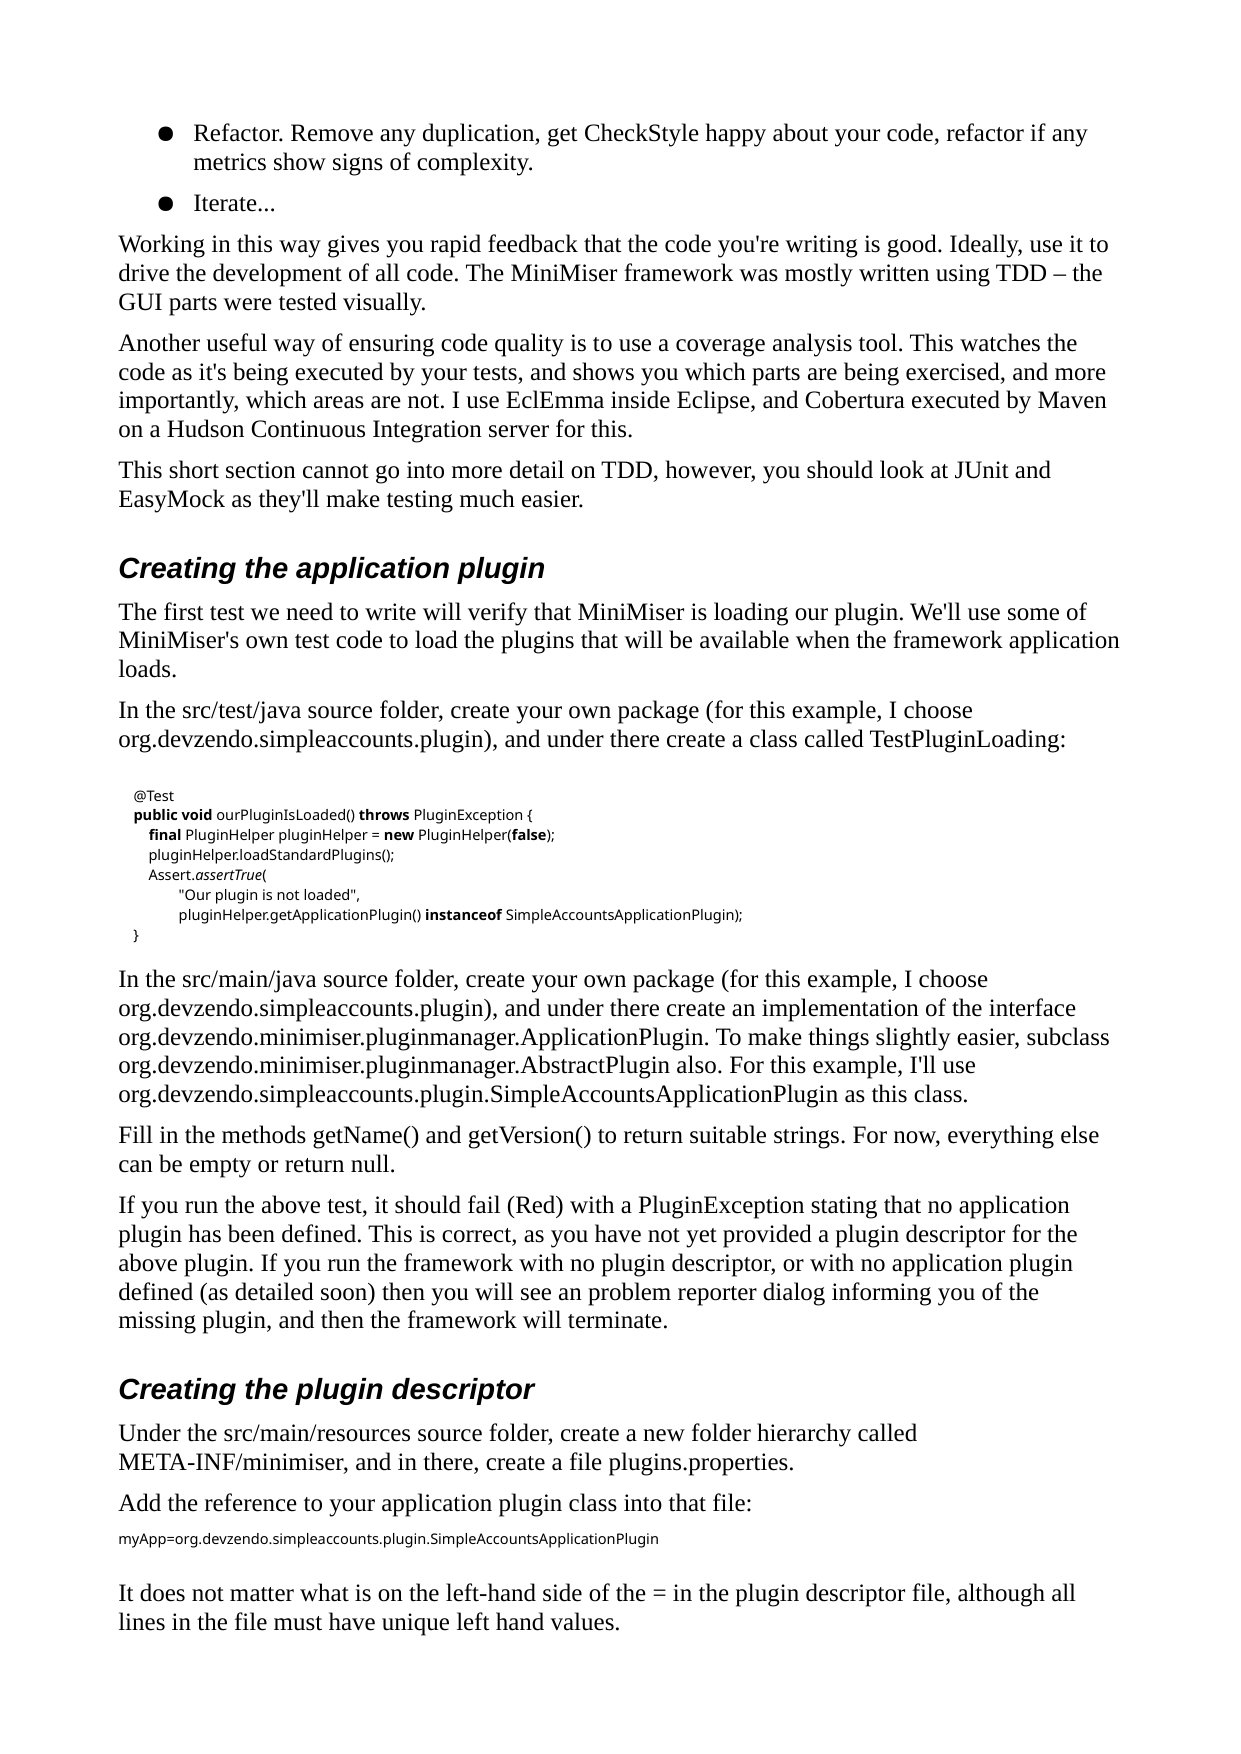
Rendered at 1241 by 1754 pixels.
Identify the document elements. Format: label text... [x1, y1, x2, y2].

text pluginHelper.getApplicationPlugin() instanceof SimpleAccountsApplicationPlugin); [118, 905, 1122, 924]
text Add the reference to your application plugin class into that file: [118, 1488, 1122, 1517]
text pluginHelper.loadStandardPlugins(); [118, 845, 1122, 865]
text myApp=org.devzendo.simpleaccounts.plugin.SimpleAccountsApplicationPlugin [118, 1529, 1122, 1549]
list Refactor. Remove any duplication, get CheckStyle happy about your code, refactor if any metrics show signs of complexity. [156, 118, 1122, 176]
text final PluginHelper pluginHelper = new PluginHelper(false); [118, 825, 1122, 845]
text In the src/main/java source folder, create your own package (for this example, I choose org.devzendo.simpleaccounts.plugin), and under there create an implementation of the interface org.devzendo.minimiser.pluginmanager.ApplicationPlugin. To make things slightly easier, subclass org.devzendo.minimiser.pluginmanager.AbstractPlugin also. For this example, I'll use org.devzendo.simpleaccounts.plugin.SimpleAccountsApplicationPlugin as this class. [118, 964, 1122, 1108]
text Fill in the methods getName() and getVersion() to return suitable strings. For now, everything else can be empty or return null. [118, 1121, 1122, 1178]
subtitle Creating the plugin descriptor [118, 1372, 1122, 1405]
text "Our plugin is not loaded", [118, 885, 1122, 905]
text In the src/test/java source folder, create your own package (for this example, I choose org.devzendo.simpleaccounts.plugin), and under there create a class called TestPluginLoading: [118, 695, 1122, 753]
text public void ourPluginIsLoaded() throws PluginException { [118, 805, 1122, 825]
text @Test [118, 785, 1122, 805]
text } [118, 924, 1122, 944]
text Assert.assertTrue( [118, 865, 1122, 885]
subtitle Creating the application plugin [118, 551, 1122, 584]
text This short section cannot go into more detail on TDD, however, you should look at JUnit and EasyMock as they'll make testing much easier. [118, 456, 1122, 513]
text Under the src/main/resources source folder, create a new folder hierarchy called META-INF/minimiser, and in there, create a file plugins.properties. [118, 1418, 1122, 1475]
text Working in this way gives you rapid feedback that the code you're writing is good. Ideally, use it to drive the development of all code. The MiniMiser framework was mostly written using TDD – the GUI parts were tested visually. [118, 229, 1122, 316]
text It does not matter what is on the left-hand side of the = in the plugin descriptor file, although all lines in the file must have unique left hand values. [118, 1578, 1122, 1635]
list Iterate... [156, 188, 1122, 217]
text The first test we need to write will verify that MiniMiser is loading our plugin. We'll use some of MiniMiser's own test code to load the plugins that will be available when the framework application loads. [118, 597, 1122, 683]
text If you run the above test, it should fail (Red) with a PluginException stating that no application plugin has been defined. This is correct, as you have not yet provided a plugin descriptor for the above plugin. If you run the framework with no plugin descriptor, or with no application plugin defined (as detailed soon) then you will see an problem reporter dialog informing you of the missing plugin, and then the framework will terminate. [118, 1191, 1122, 1334]
text Another useful way of ensuring code quality is to use a coverage analysis tool. This watches the code as it's being executed by your tests, and shows you which parts are being exercised, and more importantly, which areas are not. I use EclEmma inside Eclipse, and Cobertura executed by Maven on a Hudson Continuous Integration server for this. [118, 328, 1122, 443]
